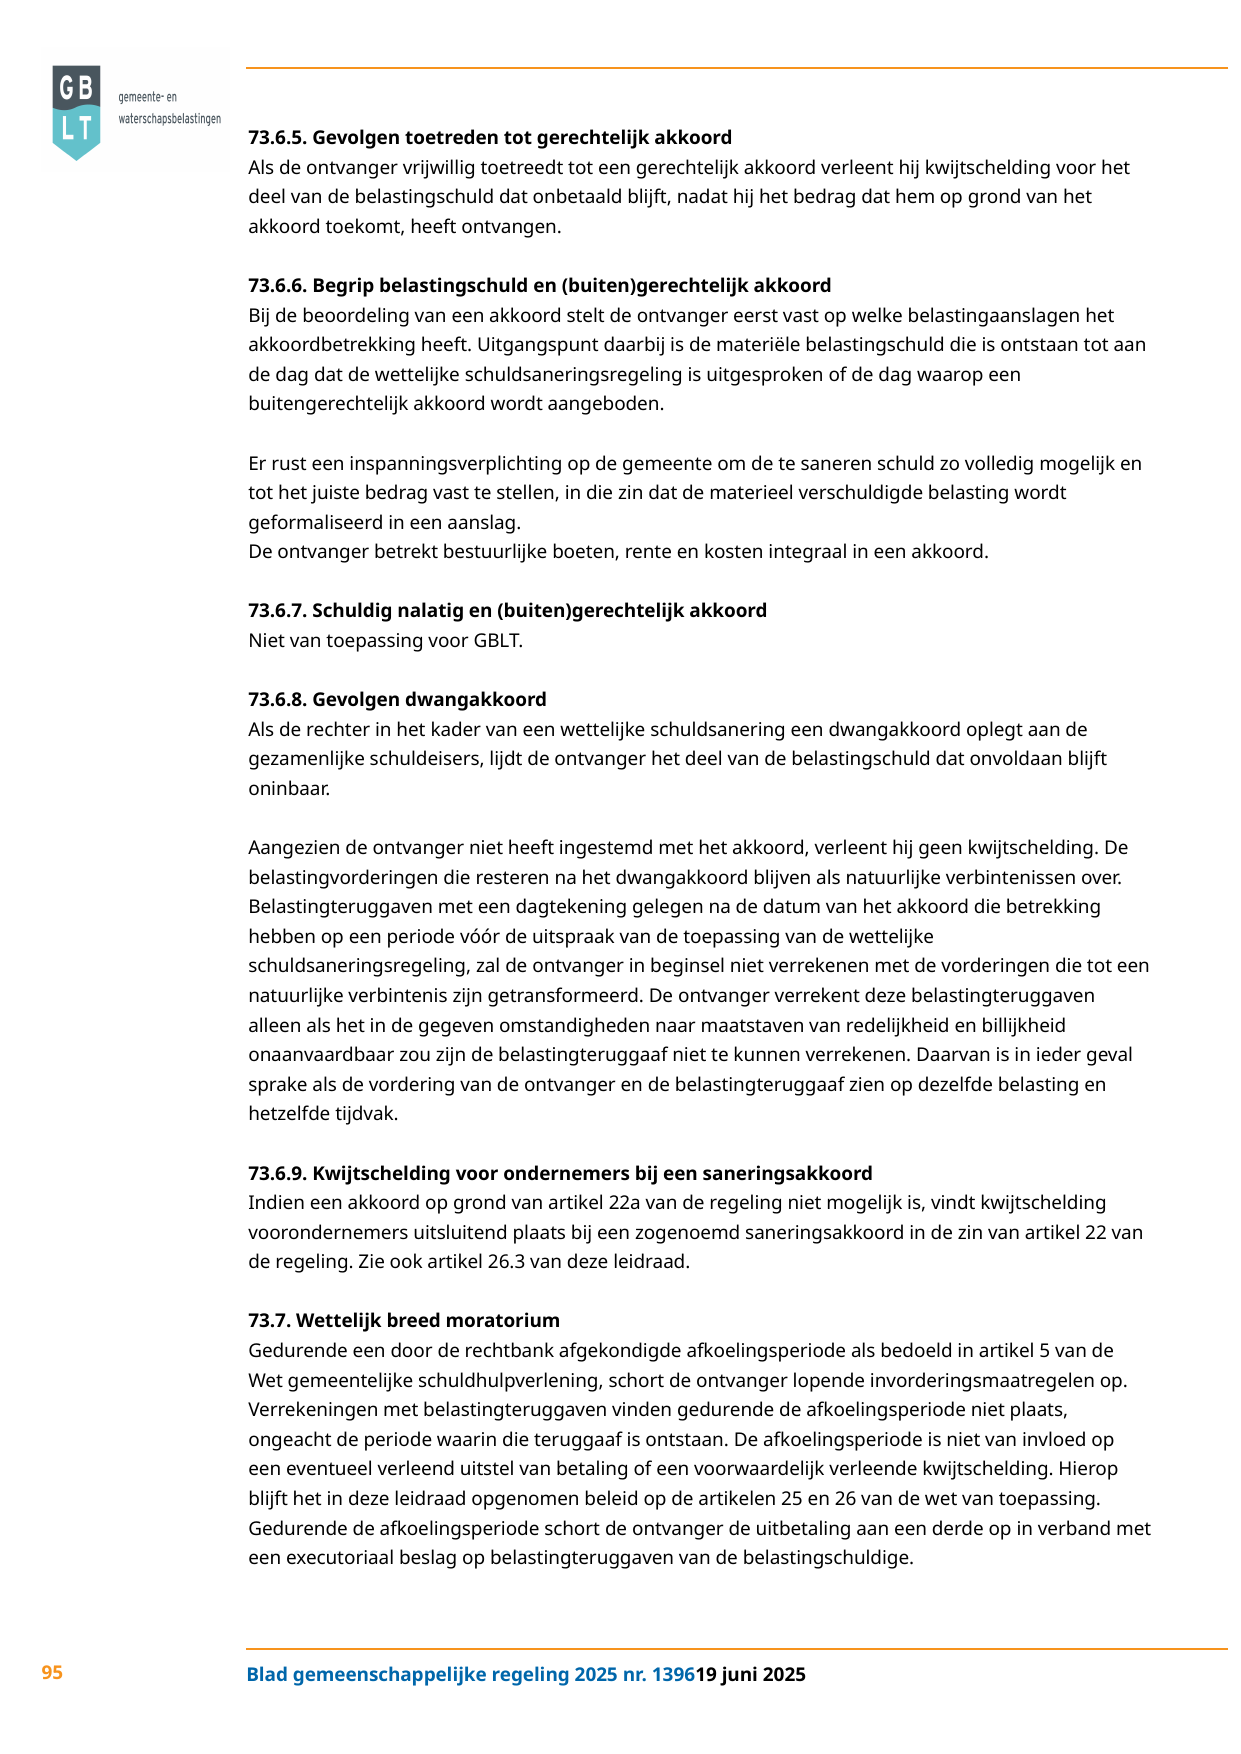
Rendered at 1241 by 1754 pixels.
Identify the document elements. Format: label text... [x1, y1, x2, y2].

text 73.7. Wettelijk breed moratorium [248, 1308, 1152, 1333]
text 73.6.9. Kwijtschelding voor ondernemers bij een saneringsakkoord [248, 1160, 1152, 1186]
text Aangezien de ontvanger niet heeft ingestemd met het akkoord, verleent hij geen kwijtschelding. De belastingvorderingen die resteren na het dwangakkoord blijven als natuurlijke verbintenissen over. Belastingteruggaven met een dagtekening gelegen na de datum van het akkoord die betrekking hebben op een periode vóór de uitspraak van de toepassing van de wettelijke schuldsaneringsregeling, zal de ontvanger in beginsel niet verrekenen met de vorderingen die tot een natuurlijke verbintenis zijn getransformeerd. De ontvanger verrekent deze belastingteruggaven alleen als het in de gegeven omstandigheden naar maatstaven van redelijkheid en billijkheid onaanvaardbaar zou zijn de belastingteruggaaf niet te kunnen verrekenen. Daarvan is in ieder geval sprake als de vordering van de ontvanger en de belastingteruggaaf zien op dezelfde belasting en hetzelfde tijdvak. [248, 834, 1152, 1126]
text Bij de beoordeling van een akkoord stelt de ontvanger eerst vast op welke belastingaanslagen het akkoordbetrekking heeft. Uitgangspunt daarbij is de materiële belastingschuld die is ontstaan tot aan de dag dat de wettelijke schuldsaneringsregeling is uitgesproken of de dag waarop een buitengerechtelijk akkoord wordt aangeboden. [248, 302, 1152, 416]
text De ontvanger betrekt bestuurlijke boeten, rente en kosten integraal in een akkoord. [248, 538, 1152, 564]
text Indien een akkoord op grond van artikel 22a van de regeling niet mogelijk is, vindt kwijtschelding voorondernemers uitsluitend plaats bij een zogenoemd saneringsakkoord in de zin van artikel 22 van de regeling. Zie ook artikel 26.3 van deze leidraad. [248, 1189, 1152, 1274]
text Als de ontvanger vrijwillig toetreedt tot een gerechtelijk akkoord verleent hij kwijtschelding voor het deel van de belastingschuld dat onbetaald blijft, nadat hij het bedrag dat hem op grond van het akkoord toekomt, heeft ontvangen. [248, 154, 1152, 239]
text Als de rechter in het kader van een wettelijke schuldsanering een dwangakkoord oplegt aan de gezamenlijke schuldeisers, lijdt de ontvanger het deel van de belastingschuld dat onvoldaan blijft oninbaar. [248, 716, 1152, 801]
text Niet van toepassing voor GBLT. [248, 627, 1152, 653]
text 73.6.8. Gevolgen dwangakkoord [248, 686, 1152, 712]
text 73.6.6. Begrip belastingschuld en (buiten)gerechtelijk akkoord [248, 272, 1152, 298]
picture [41, 47, 231, 172]
text Er rust een inspanningsverplichting op de gemeente om de te saneren schuld zo volledig mogelijk en tot het juiste bedrag vast te stellen, in die zin dat de materieel verschuldigde belasting wordt geformaliseerd in een aanslag. [248, 450, 1152, 535]
text 73.6.5. Gevolgen toetreden tot gerechtelijk akkoord [248, 124, 1152, 150]
text 73.6.7. Schuldig nalatig en (buiten)gerechtelijk akkoord [248, 598, 1152, 623]
text Gedurende een door de rechtbank afgekondigde afkoelingsperiode als bedoeld in artikel 5 van de Wet gemeentelijke schuldhulpverlening, schort de ontvanger lopende invorderingsmaatregelen op. Verrekeningen met belastingteruggaven vinden gedurende de afkoelingsperiode niet plaats, ongeacht de periode waarin die teruggaaf is ontstaan. De afkoelingsperiode is niet van invloed op een eventueel verleend uitstel van betaling of een voorwaardelijk verleende kwijtschelding. Hierop blijft het in deze leidraad opgenomen beleid op de artikelen 25 en 26 van de wet van toepassing. Gedurende de afkoelingsperiode schort de ontvanger de uitbetaling aan een derde op in verband met een executoriaal beslag op belastingteruggaven van de belastingschuldige. [248, 1337, 1152, 1570]
